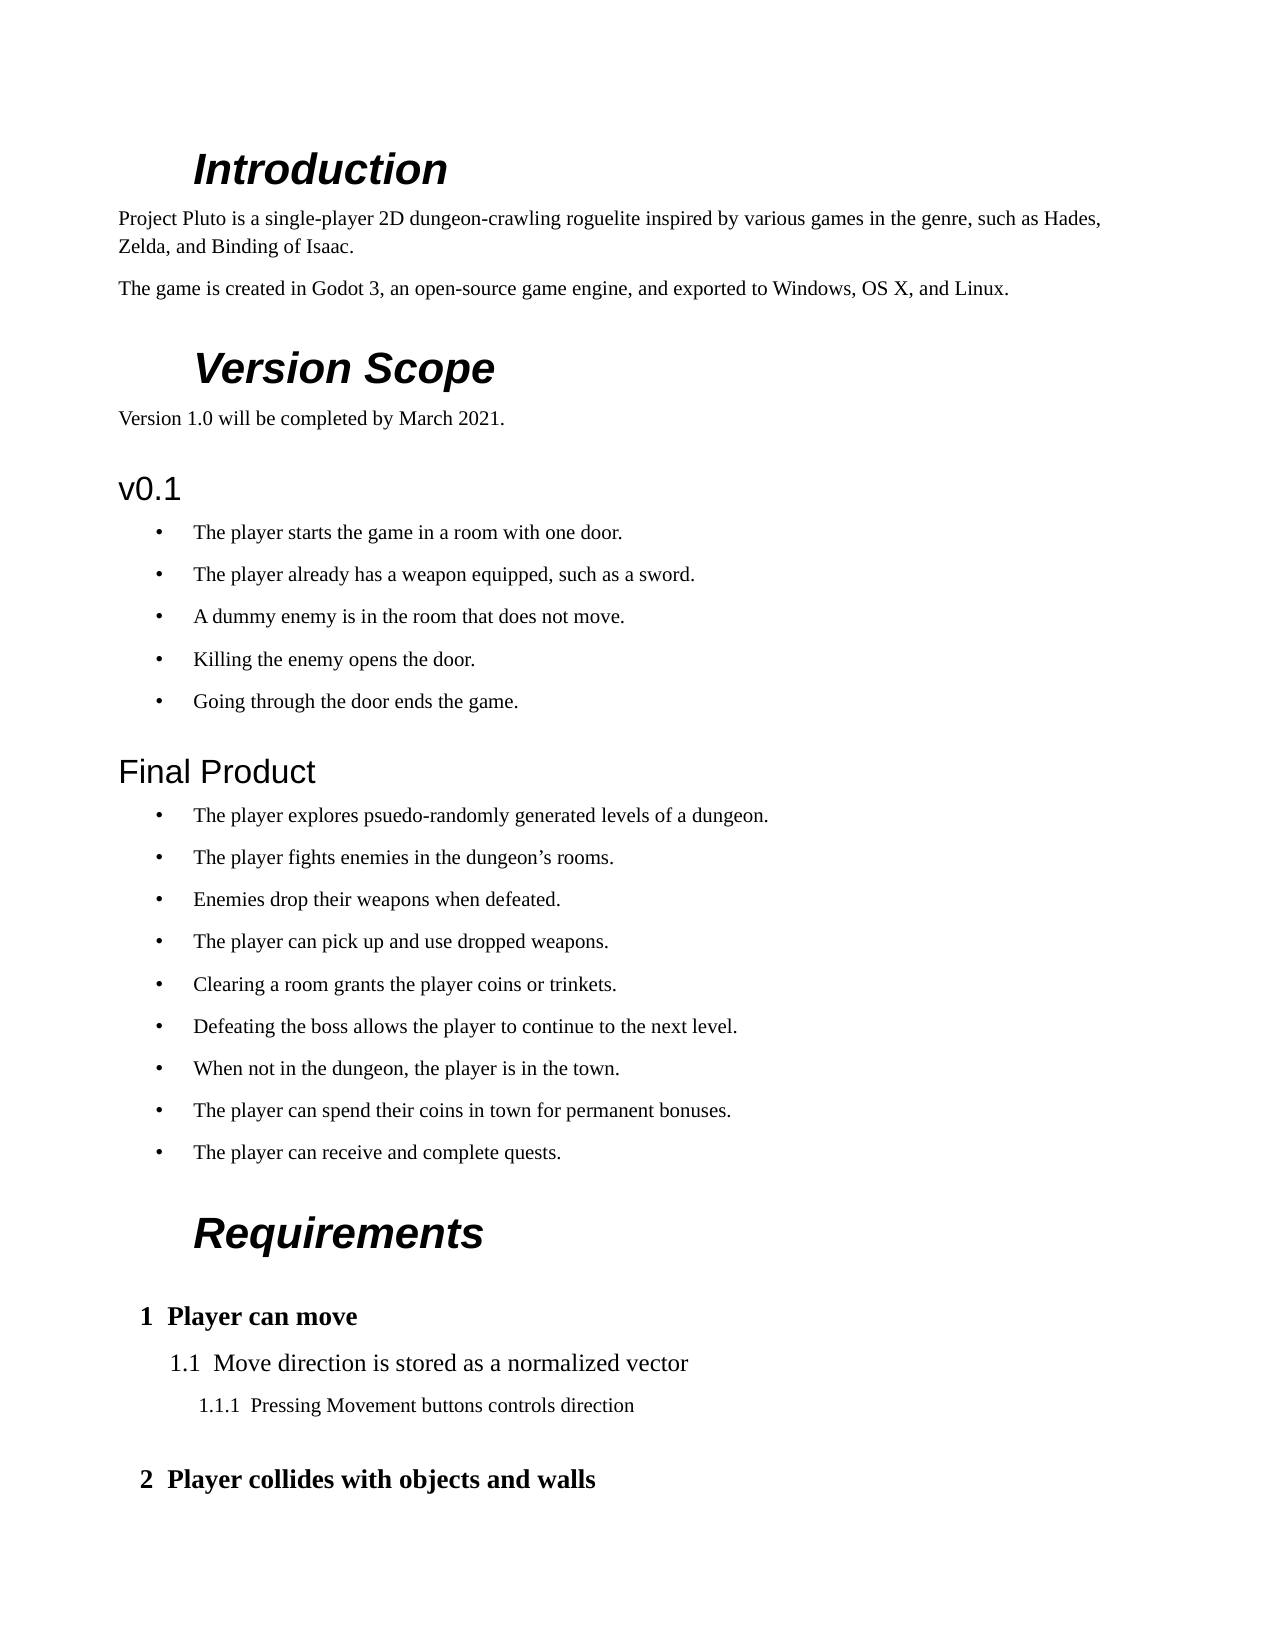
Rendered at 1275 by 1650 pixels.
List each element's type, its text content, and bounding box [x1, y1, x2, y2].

list Pressing Movement buttons controls direction [193, 1393, 1157, 1417]
subtitle v0.1 [118, 469, 1157, 507]
subtitle Final Product [118, 752, 1157, 790]
list Enemies drop their weapons when defeated. [156, 887, 1157, 911]
subtitle Requirements [193, 1207, 1157, 1258]
list Killing the enemy opens the door. [156, 646, 1157, 671]
list Player can move [133, 1300, 1157, 1331]
list Going through the door ends the game. [156, 689, 1157, 713]
list The player can spend their coins in town for permanent bonuses. [156, 1098, 1157, 1122]
list Move direction is stored as a normalized vector [163, 1348, 1157, 1377]
list Defeating the boss allows the player to continue to the next level. [156, 1014, 1157, 1038]
list The player can pick up and use dropped weapons. [156, 929, 1157, 953]
list Player collides with objects and walls [133, 1463, 1157, 1494]
list The player can receive and complete quests. [156, 1140, 1157, 1164]
list The player explores psuedo-randomly generated levels of a dungeon. [156, 803, 1157, 827]
list A dummy enemy is in the room that does not move. [156, 604, 1157, 628]
list The player starts the game in a room with one door. [156, 520, 1157, 544]
text Project Pluto is a single-player 2D dungeon-crawling roguelite inspired by various games in the genre, such as Hades, Zelda, and Binding of Isaac. [118, 206, 1157, 258]
subtitle Version Scope [193, 343, 1157, 393]
text Version 1.0 will be completed by March 2021. [118, 406, 1157, 430]
list Clearing a room grants the player coins or trinkets. [156, 972, 1157, 996]
subtitle Introduction [193, 143, 1157, 193]
text The game is created in Godot 3, an open-source game engine, and exported to Windows, OS X, and Linux. [118, 276, 1157, 300]
list The player fights enemies in the dungeon’s rooms. [156, 845, 1157, 869]
list The player already has a weapon equipped, such as a sword. [156, 562, 1157, 586]
list When not in the dungeon, the player is in the town. [156, 1056, 1157, 1080]
